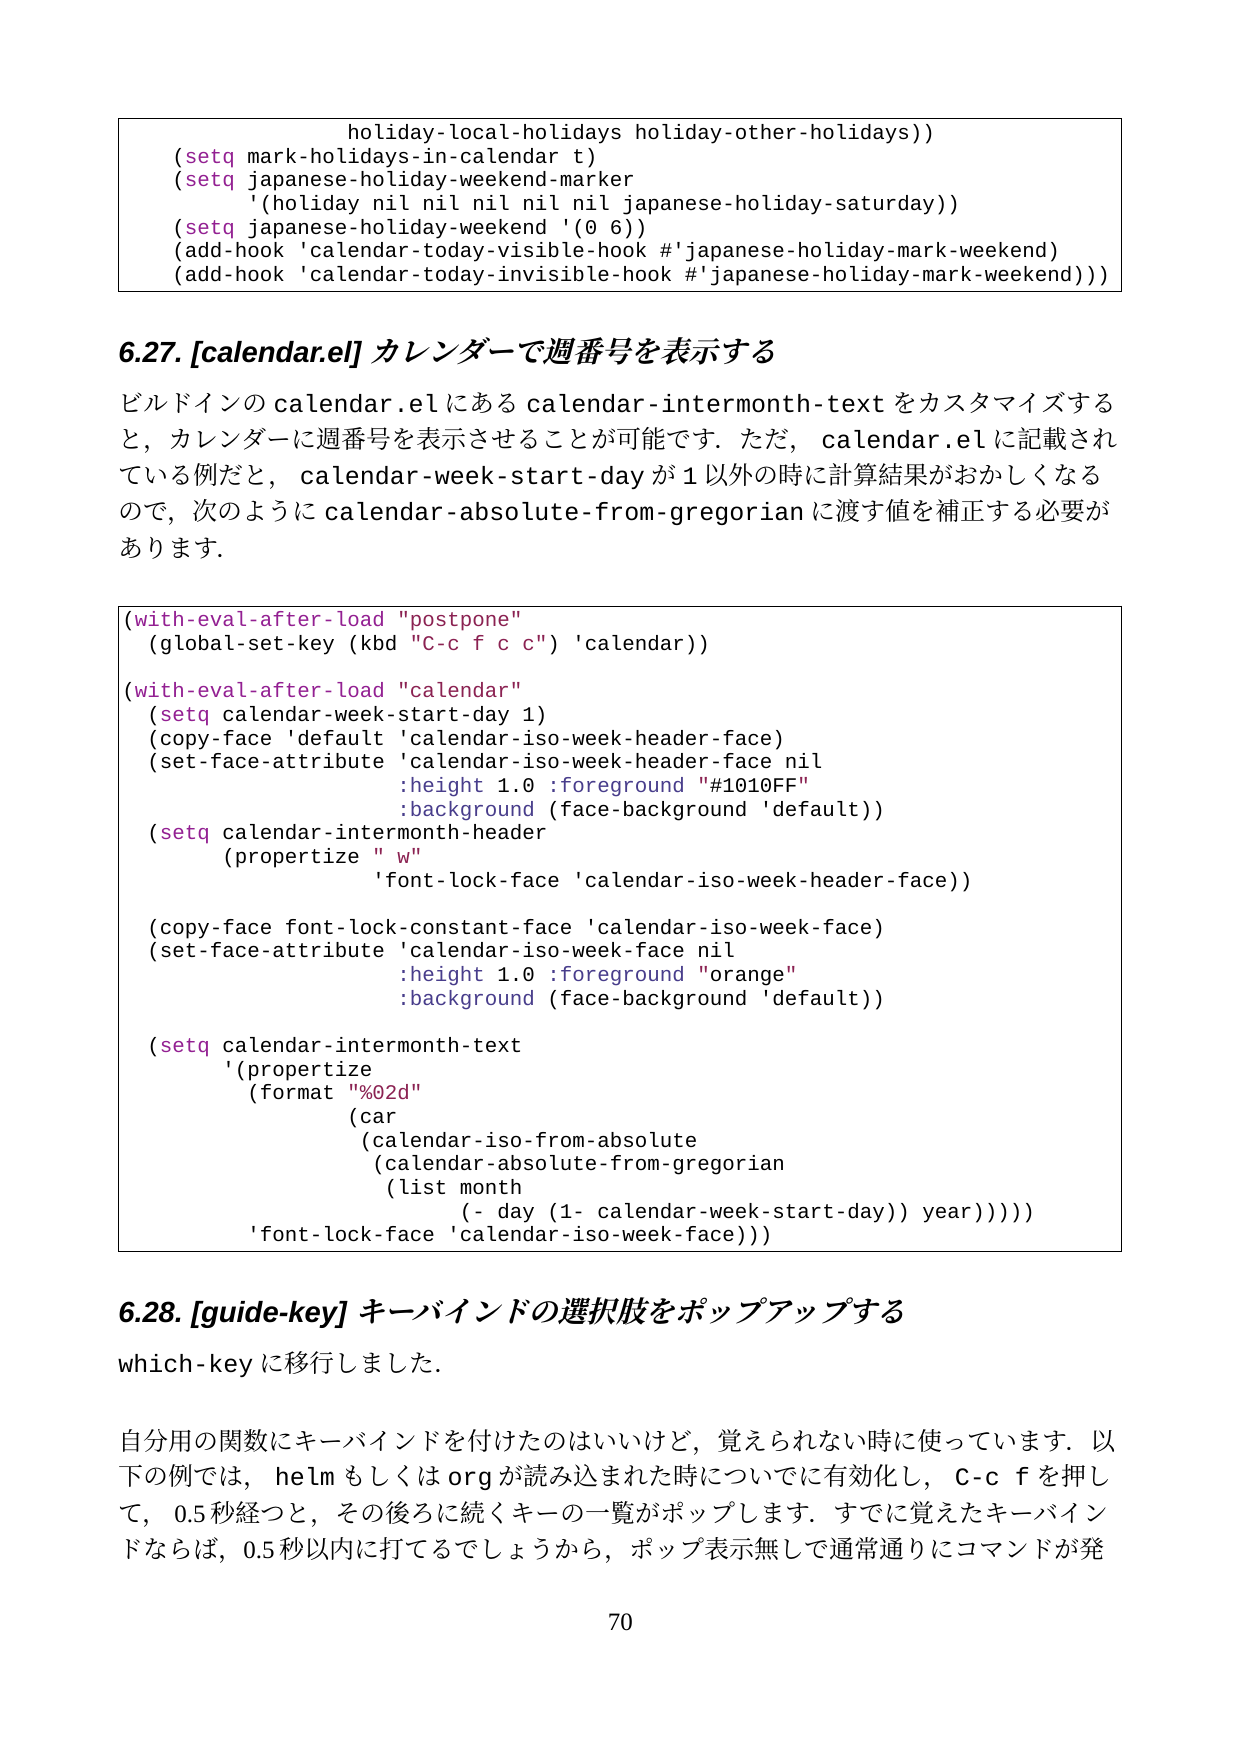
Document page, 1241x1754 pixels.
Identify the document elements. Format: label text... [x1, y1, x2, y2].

text (with-eval-after-load "calendar" [119, 676, 1121, 700]
text (add-hook 'calendar-today-visible-hook #'japanese-holiday-mark-weekend) [119, 236, 1121, 260]
text ビルドインの calendar.el にある calendar-intermonth-text をカスタマイズすると，カレンダーに週番号を表示させることが可能です．ただ， calendar.el に記載されている例だと， calendar-week-start-day が 1 以外の時に計算結果がおかしくなるので，次のように calendar-absolute-from-gregorian に渡す値を補正する必要があります． [118, 383, 1122, 593]
text 'font-lock-face 'calendar-iso-week-header-face)) [119, 866, 1121, 889]
text (global-set-key (kbd "C-c f c c") 'calendar)) [119, 629, 1121, 653]
text (set-face-attribute 'calendar-iso-week-face nil [119, 937, 1121, 960]
text (setq japanese-holiday-weekend-marker [119, 165, 1121, 189]
text which-key に移行しました． [118, 1344, 1122, 1409]
text (- day (1- calendar-week-start-day)) year))))) [119, 1197, 1121, 1220]
text 自分用の関数にキーバインドを付けたのはいいけど，覚えられない時に使っています．以下の例では， helm もしくは org が読み込まれた時についでに有効化し， C-c f を押して， 0.5秒経つと，その後ろに続くキーの一覧がポップします．すでに覚えたキーバインドならば，0.5秒以内に打てるでしょうから，ポップ表示無しで通常通りにコマンドが発 [118, 1421, 1122, 1565]
text (copy-face 'default 'calendar-iso-week-header-face) [119, 724, 1121, 747]
text (setq calendar-intermonth-text [119, 1031, 1121, 1055]
text (calendar-absolute-from-gregorian [119, 1149, 1121, 1173]
text (setq japanese-holiday-weekend '(0 6)) [119, 213, 1121, 236]
text (calendar-iso-from-absolute [119, 1126, 1121, 1149]
text (with-eval-after-load "postpone" [119, 607, 1121, 629]
text (list month [119, 1173, 1121, 1197]
text :background (face-background 'default)) [119, 984, 1121, 1007]
text (format "%02d" [119, 1078, 1121, 1102]
subtitle [calendar.el] カレンダーで週番号を表示する [118, 329, 1122, 371]
text :height 1.0 :foreground "orange" [119, 960, 1121, 984]
text holiday-local-holidays holiday-other-holidays)) [119, 119, 1121, 142]
text :background (face-background 'default)) [119, 795, 1121, 818]
text (copy-face font-lock-constant-face 'calendar-iso-week-face) [119, 913, 1121, 937]
subtitle [guide-key] キーバインドの選択肢をポップアップする [118, 1289, 1122, 1331]
text (setq calendar-intermonth-header [119, 818, 1121, 842]
text (setq calendar-week-start-day 1) [119, 700, 1121, 724]
text '(propertize [119, 1055, 1121, 1078]
text (add-hook 'calendar-today-invisible-hook #'japanese-holiday-mark-weekend))) [119, 260, 1121, 291]
text (setq mark-holidays-in-calendar t) [119, 142, 1121, 165]
text (propertize " w" [119, 842, 1121, 866]
text (set-face-attribute 'calendar-iso-week-header-face nil [119, 747, 1121, 771]
text '(holiday nil nil nil nil nil japanese-holiday-saturday)) [119, 189, 1121, 213]
text 'font-lock-face 'calendar-iso-week-face))) [119, 1220, 1121, 1251]
text (car [119, 1102, 1121, 1126]
text :height 1.0 :foreground "#1010FF" [119, 771, 1121, 795]
